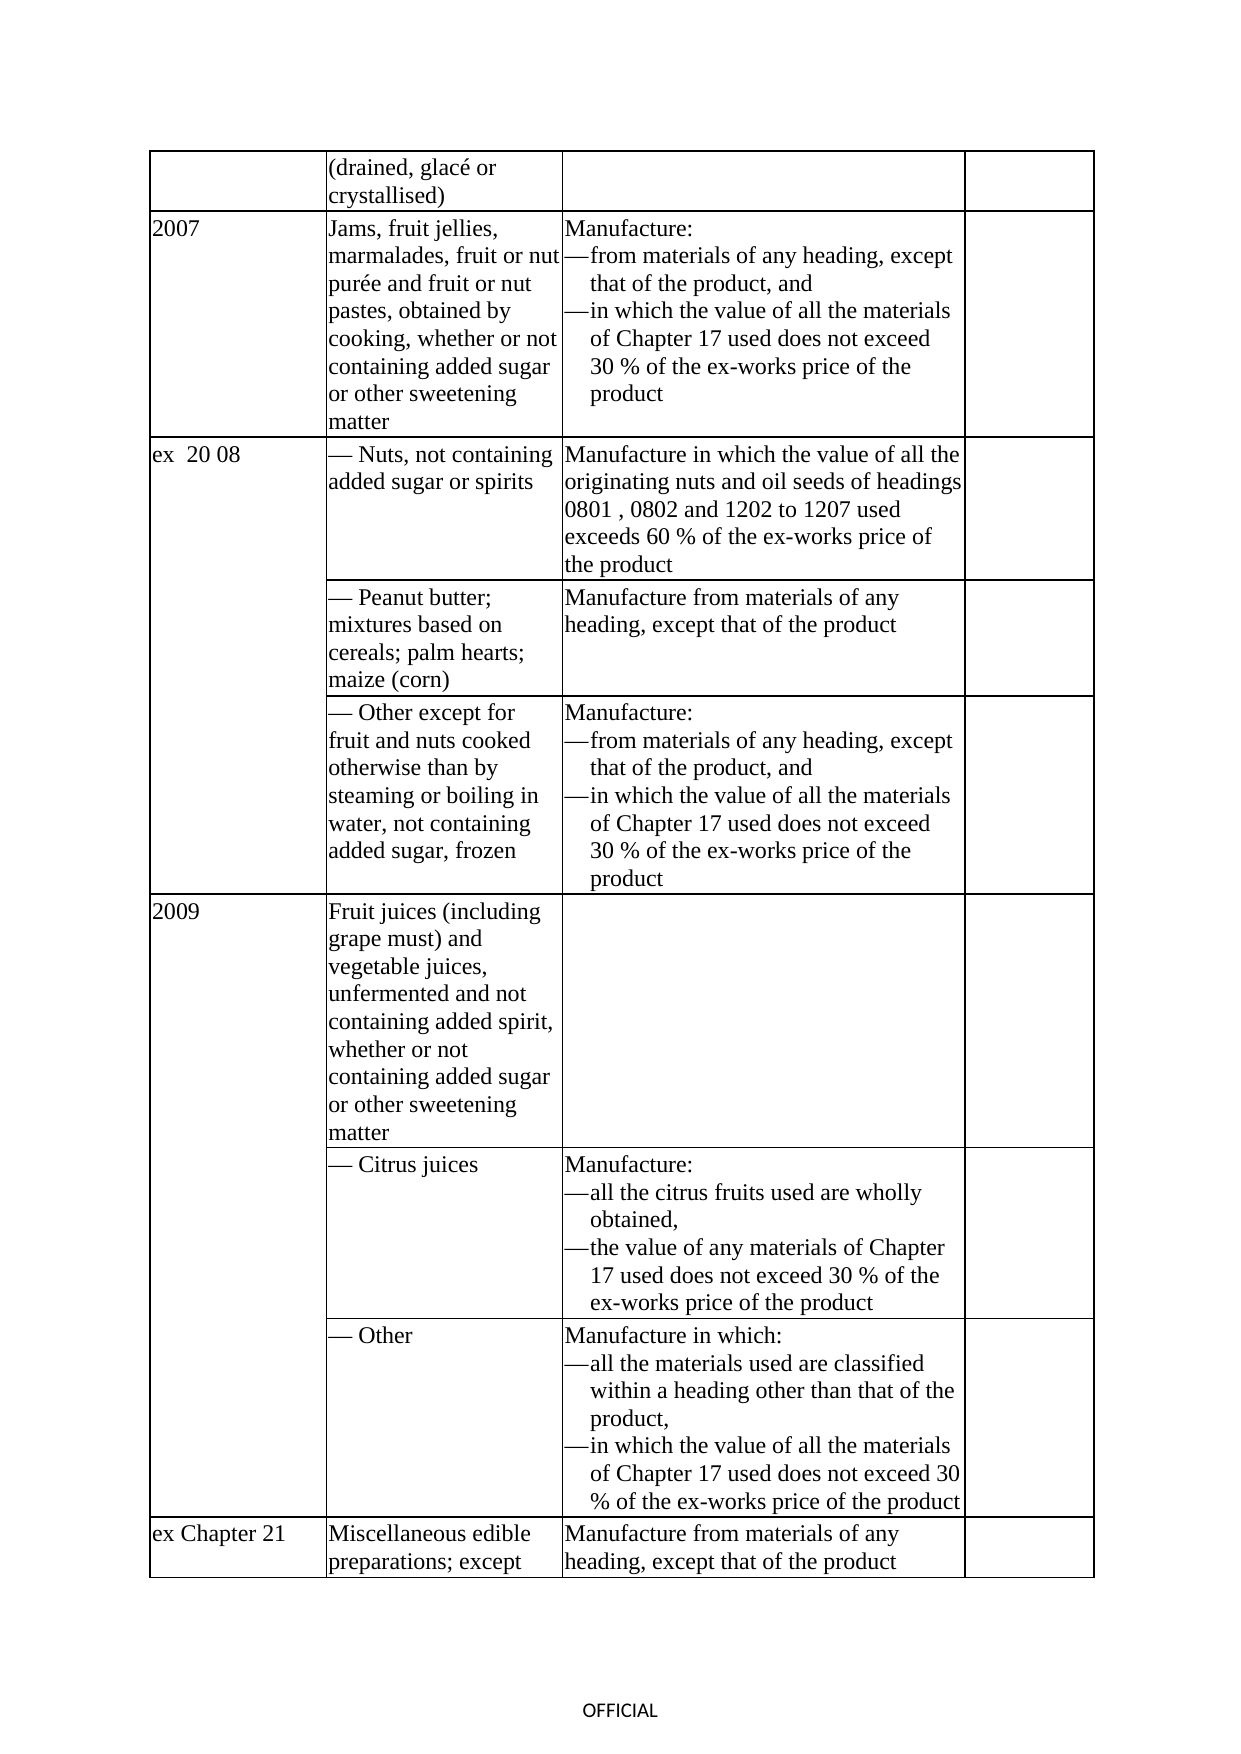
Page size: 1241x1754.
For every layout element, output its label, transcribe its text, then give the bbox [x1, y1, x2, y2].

table_header — [564, 726, 590, 781]
table_cell [563, 895, 964, 1147]
table_header — [564, 296, 590, 407]
table_header in which the value of all the materials of Chapter 17 used does not exceed 30 % of the ex-works price of the product [590, 781, 963, 891]
table_cell — Nuts, not containing added sugar or spirits [327, 438, 562, 579]
table_cell (drained, glacé or crystallised) [327, 152, 562, 210]
table_cell — Other [327, 1319, 562, 1516]
table_header — [564, 1233, 590, 1316]
table_cell [563, 152, 964, 210]
table_header — [564, 1349, 590, 1431]
table_cell [966, 581, 1093, 695]
table_header — [564, 241, 590, 296]
table_cell [966, 1148, 1093, 1318]
table_header from materials of any heading, except that of the product, and [590, 726, 963, 781]
table_header — [564, 781, 590, 891]
table_cell [966, 1319, 1093, 1516]
table_cell Manufacture: [563, 697, 964, 893]
table_cell Jams, fruit jellies, marmalades, fruit or nut purée and fruit or nut pastes, obtained by cooking, whether or not containing added sugar or other sweetening matter [327, 212, 562, 436]
table_cell [966, 895, 1093, 1147]
table_header all the citrus fruits used are wholly obtained, [590, 1178, 963, 1233]
table_header — [564, 1431, 590, 1514]
table_cell — Other except for fruit and nuts cooked otherwise than by steaming or boiling in water, not containing added sugar, frozen [327, 697, 562, 893]
table_cell [966, 212, 1093, 436]
table_cell [966, 152, 1093, 210]
table_cell 2007 [151, 212, 326, 436]
table_cell Fruit juices (including grape must) and vegetable juices, unfermented and not containing added spirit, whether or not containing added sugar or other sweetening matter [327, 895, 562, 1147]
table_cell Manufacture in which: [563, 1319, 964, 1516]
table_cell — Peanut butter; mixtures based on cereals; palm hearts; maize (corn) [327, 581, 562, 695]
table_cell 2009 [151, 895, 326, 1516]
table_header the value of any materials of Chapter 17 used does not exceed 30 % of the ex-works price of the product [590, 1233, 963, 1316]
table_cell Manufacture: [563, 212, 964, 436]
table_header in which the value of all the materials of Chapter 17 used does not exceed 30 % of the ex-works price of the product [590, 296, 963, 407]
table_cell Miscellaneous edible preparations; except [327, 1518, 562, 1576]
table_cell Manufacture in which the value of all the originating nuts and oil seeds of headings 0801 , 0802 and 1202 to 1207 used exceeds 60 % of the ex-works price of the product [563, 438, 964, 579]
table_cell ex 20 08 [151, 438, 326, 893]
table_cell [966, 1518, 1093, 1576]
table_cell ex Chapter 21 [151, 1518, 326, 1576]
table_cell — Citrus juices [327, 1148, 562, 1318]
table_cell Manufacture from materials of any heading, except that of the product [563, 581, 964, 695]
table_cell [966, 438, 1093, 579]
table_header in which the value of all the materials of Chapter 17 used does not exceed 30 % of the ex-works price of the product [590, 1431, 963, 1514]
table_cell Manufacture from materials of any heading, except that of the product [563, 1518, 964, 1576]
table_cell Manufacture: [563, 1148, 964, 1318]
table_header — [564, 1178, 590, 1233]
table_header from materials of any heading, except that of the product, and [590, 241, 963, 296]
table_cell [966, 697, 1093, 893]
table_header all the materials used are classified within a heading other than that of the product, [590, 1349, 963, 1431]
table_cell [151, 152, 326, 210]
